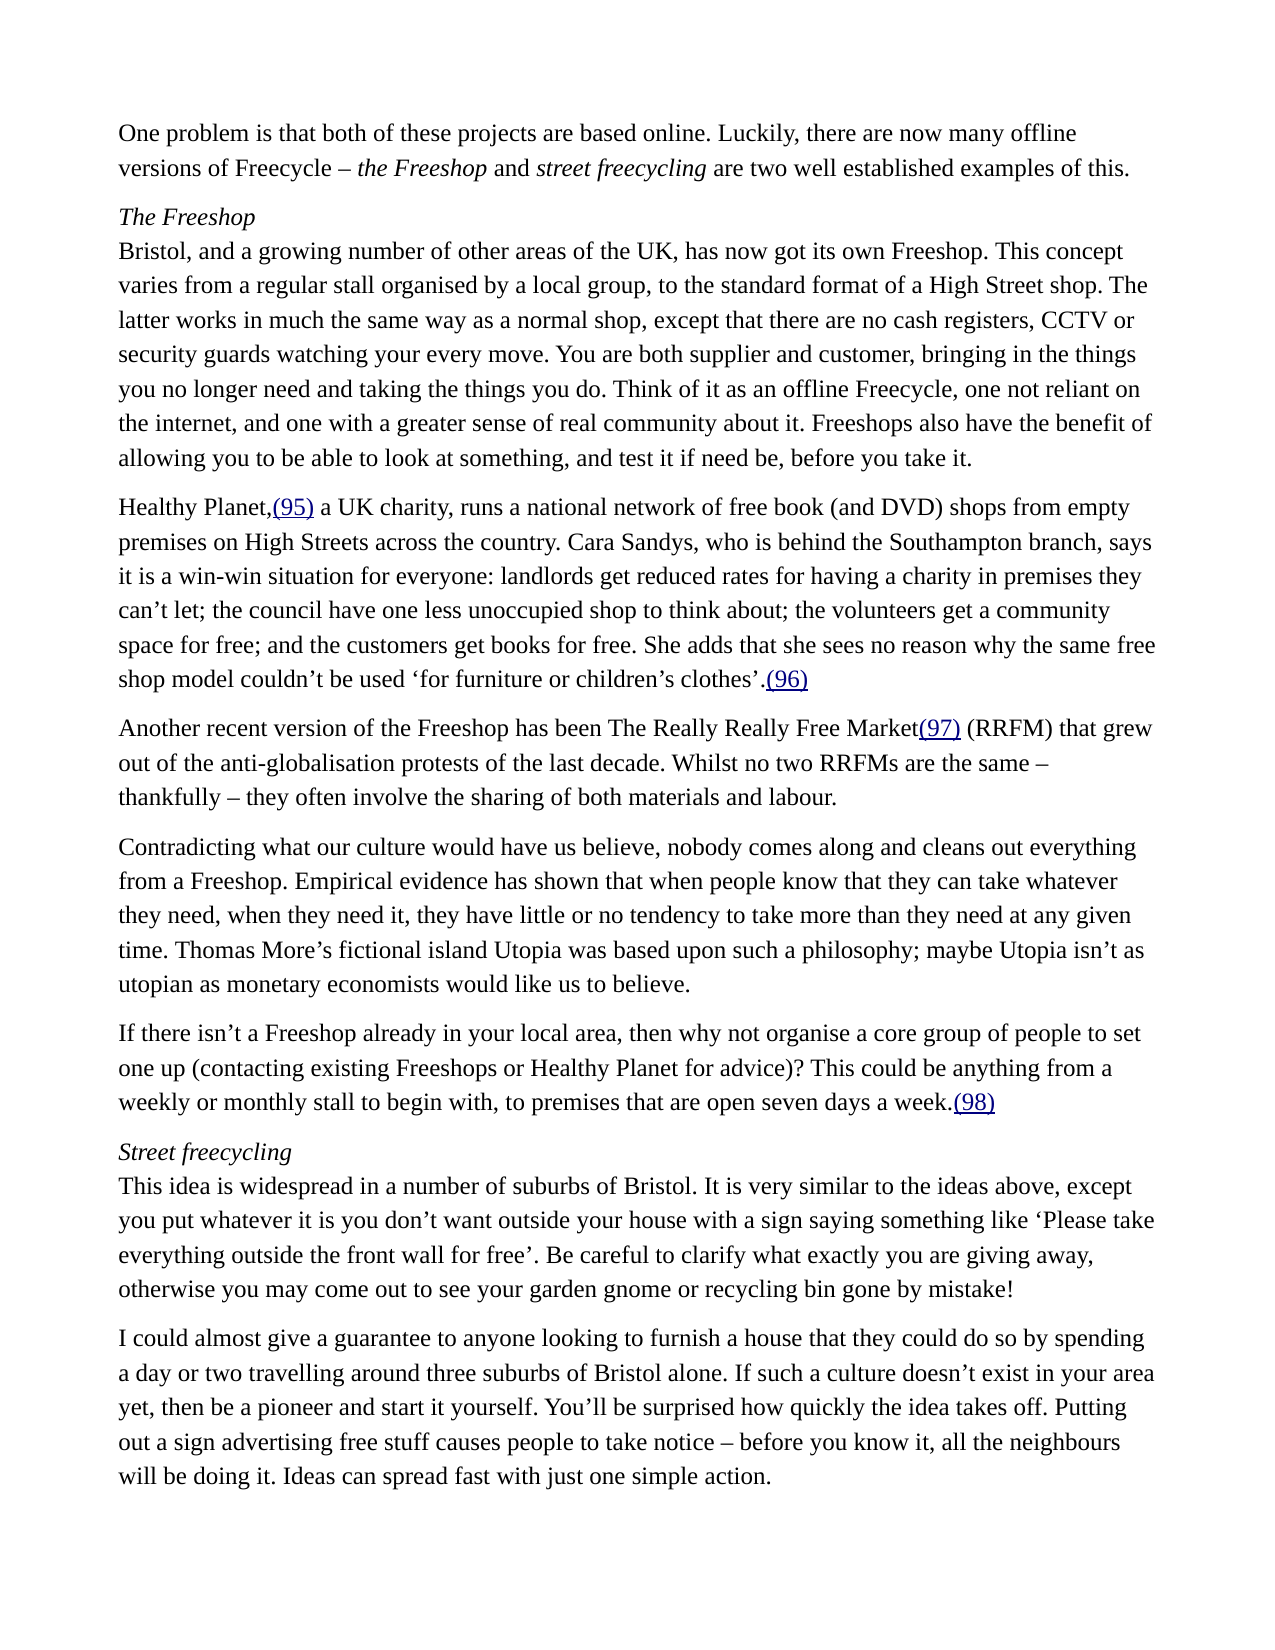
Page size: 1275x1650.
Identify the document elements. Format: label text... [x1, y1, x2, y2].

text Another recent version of the Freeshop has been The Really Really Free Market(97) (RRFM) that grew out of the anti-globalisation protests of the last decade. Whilst no two RRFMs are the same – thankfully – they often involve the sharing of both materials and labour. [118, 713, 1157, 811]
text Street freecycling This idea is widespread in a number of suburbs of Bristol. It is very similar to the ideas above, except you put whatever it is you don’t want outside your house with a sign saying something like ‘Please take everything outside the front wall for free’. Be careful to clarify what exactly you are giving away, otherwise you may come out to see your garden gnome or recycling bin gone by mistake! [118, 1137, 1157, 1303]
text Contradicting what our culture would have us believe, nobody comes along and cleans out everything from a Freeshop. Empirical evidence has shown that when people know that they can take whatever they need, when they need it, they have little or no tendency to take more than they need at any given time. Thomas More’s fictional island Utopia was based upon such a philosophy; maybe Utopia isn’t as utopian as monetary economists would like us to believe. [118, 832, 1157, 998]
text One problem is that both of these projects are based online. Luckily, there are now many offline versions of Freecycle – the Freeshop and street freecycling are two well established examples of this. [118, 118, 1157, 181]
text I could almost give a guarantee to anyone looking to furnish a house that they could do so by spending a day or two travelling around three suburbs of Bristol alone. If such a culture doesn’t exist in your area yet, then be a pioneer and start it yourself. You’ll be surprised how quickly the idea takes off. Putting out a sign advertising free stuff causes people to take notice – before you know it, all the neighbours will be doing it. Ideas can spread fast with just one simple action. [118, 1323, 1157, 1490]
text The Freeshop Bristol, and a growing number of other areas of the UK, has now got its own Freeshop. This concept varies from a regular stall organised by a local group, to the standard format of a High Street shop. The latter works in much the same way as a normal shop, except that there are no cash registers, CCTV or security guards watching your every move. You are both supplier and customer, bringing in the things you no longer need and taking the things you do. Think of it as an offline Freecycle, one not reliant on the internet, and one with a greater sense of real community about it. Freeshops also have the benefit of allowing you to be able to look at something, and test it if need be, before you take it. [118, 202, 1157, 472]
text If there isn’t a Freeshop already in your local area, then why not organise a core group of people to set one up (contacting existing Freeshops or Healthy Planet for advice)? This could be anything from a weekly or monthly stall to begin with, to premises that are open seven days a week.(98) [118, 1018, 1157, 1116]
text Healthy Planet,(95) a UK charity, runs a national network of free book (and DVD) shops from empty premises on High Streets across the country. Cara Sandys, who is behind the Southampton branch, says it is a win-win situation for everyone: landlords get reduced rates for having a charity in premises they can’t let; the council have one less unoccupied shop to think about; the volunteers get a community space for free; and the customers get books for free. She adds that she sees no reason why the same free shop model couldn’t be used ‘for furniture or children’s clothes’.(96) [118, 492, 1157, 693]
